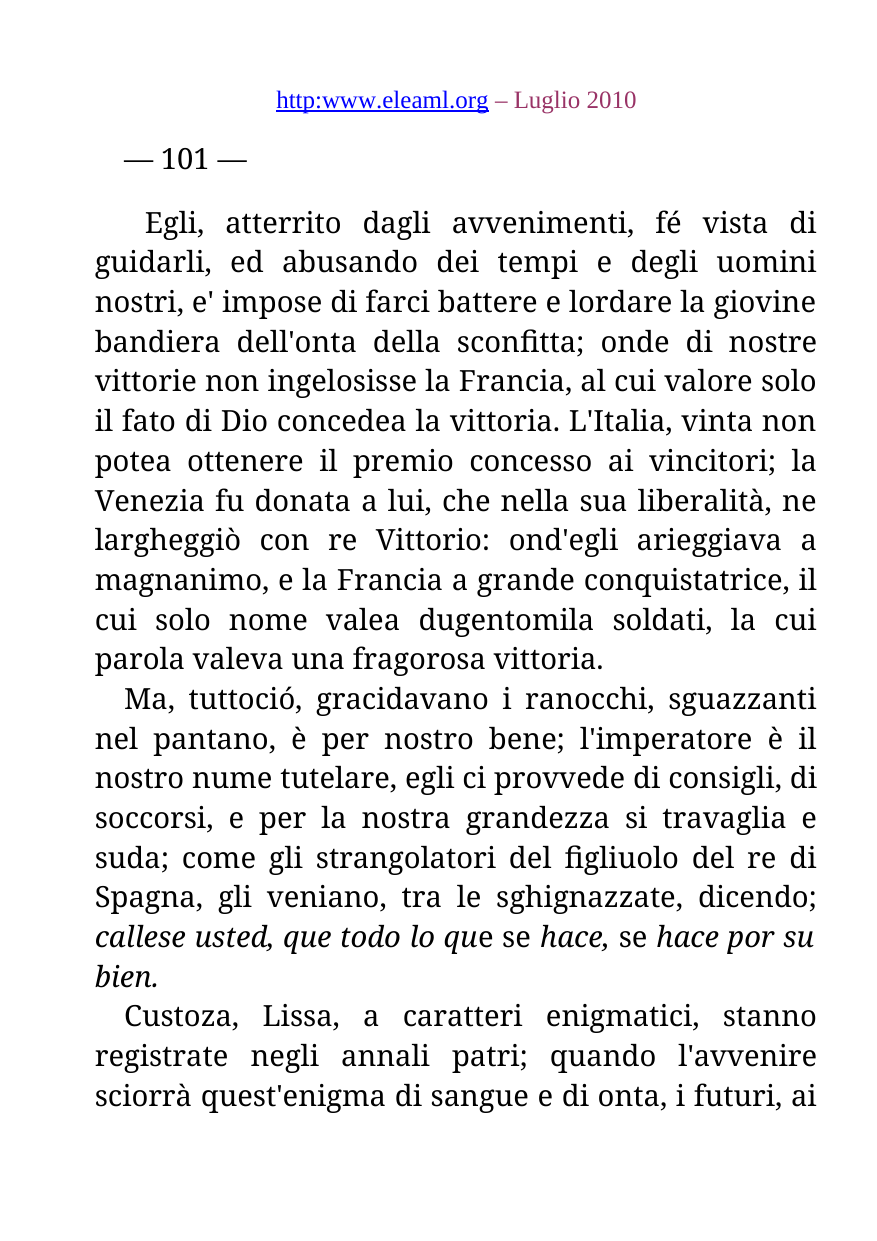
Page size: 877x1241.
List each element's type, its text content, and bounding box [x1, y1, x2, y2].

text Ma, tuttoció, gracidavano i ranocchi, sguazzanti nel pantano, è per nostro bene; l'imperatore è il nostro nume tutelare, egli ci provvede di consigli, di soccorsi, e per la nostra grandezza si travaglia e suda; come gli strangolatori del figliuolo del re di Spagna, gli veniano, tra le sghignazzate, dicendo; callese usted, que todo lo que se hace, se hace por su bien. [94, 678, 818, 996]
text Custoza, Lissa, a caratteri enigmatici, stanno registrate negli annali patri; quando l'avvenire sciorrà quest'enigma di sangue e di onta, i futuri, ai [94, 996, 818, 1115]
text Egli, atterrito dagli avvenimenti, fé vista di guidarli, ed abusando dei tempi e degli uomini nostri, e' impose di farci battere e lordare la giovine bandiera dell'onta della sconfitta; onde di nostre vittorie non ingelosisse la Francia, al cui valore solo il fato di Dio concedea la vittoria. L'Italia, vinta non potea ottenere il premio concesso ai vincitori; la Venezia fu donata a lui, che nella sua liberalità, ne largheggiò con re Vittorio: ond'egli arieggiava a magnanimo, e la Francia a grande conquistatrice, il cui solo nome valea dugentomila soldati, la cui parola valeva una fragorosa vittoria. [94, 202, 818, 678]
text — 101 — [94, 138, 818, 178]
